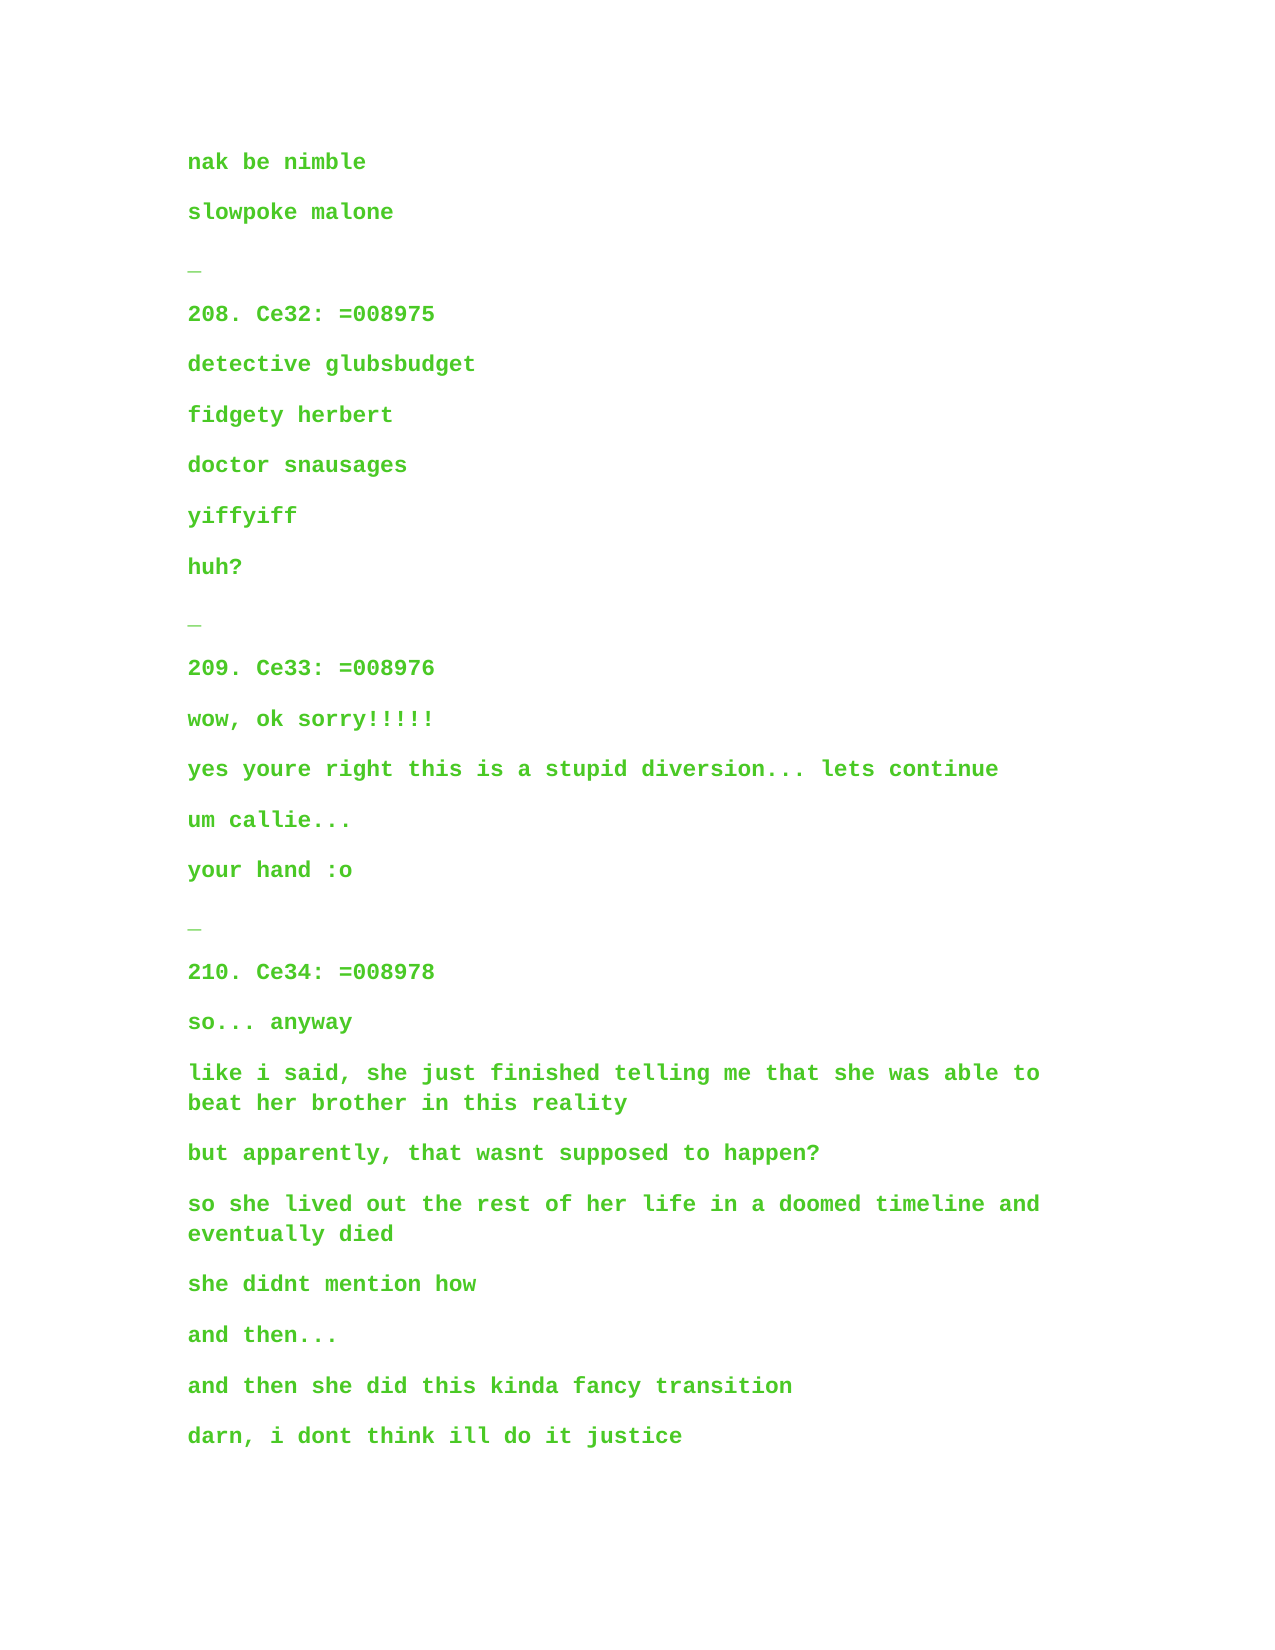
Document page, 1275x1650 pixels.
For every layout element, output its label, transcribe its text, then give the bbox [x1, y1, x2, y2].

text like i said, she just finished telling me that she was able to beat her brother in this reality [187, 1061, 1087, 1117]
text so she lived out the rest of her life in a doomed timeline and eventually died [187, 1192, 1087, 1248]
text _ [187, 606, 1087, 632]
text slowpoke malone [187, 201, 1087, 227]
text fidgety herbert [187, 403, 1087, 429]
text _ [187, 909, 1087, 935]
text your hand :o [187, 859, 1087, 885]
text nak be nimble [187, 150, 1087, 176]
text 208. Ce32: =008975 [187, 302, 1087, 328]
text doctor snausages [187, 454, 1087, 480]
text and then she did this kinda fancy transition [187, 1374, 1087, 1400]
text detective glubsbudget [187, 352, 1087, 378]
text and then... [187, 1323, 1087, 1349]
text darn, i dont think ill do it justice [187, 1424, 1087, 1451]
text wow, ok sorry!!!!! [187, 707, 1087, 733]
text 209. Ce33: =008976 [187, 656, 1087, 682]
text yes youre right this is a stupid diversion... lets continue [187, 757, 1087, 783]
text but apparently, that wasnt supposed to happen? [187, 1142, 1087, 1168]
text yiffyiff [187, 504, 1087, 530]
text um callie... [187, 808, 1087, 834]
text she didnt mention how [187, 1273, 1087, 1299]
text so... anyway [187, 1011, 1087, 1037]
text 210. Ce34: =008978 [187, 960, 1087, 986]
text huh? [187, 555, 1087, 581]
text _ [187, 251, 1087, 277]
